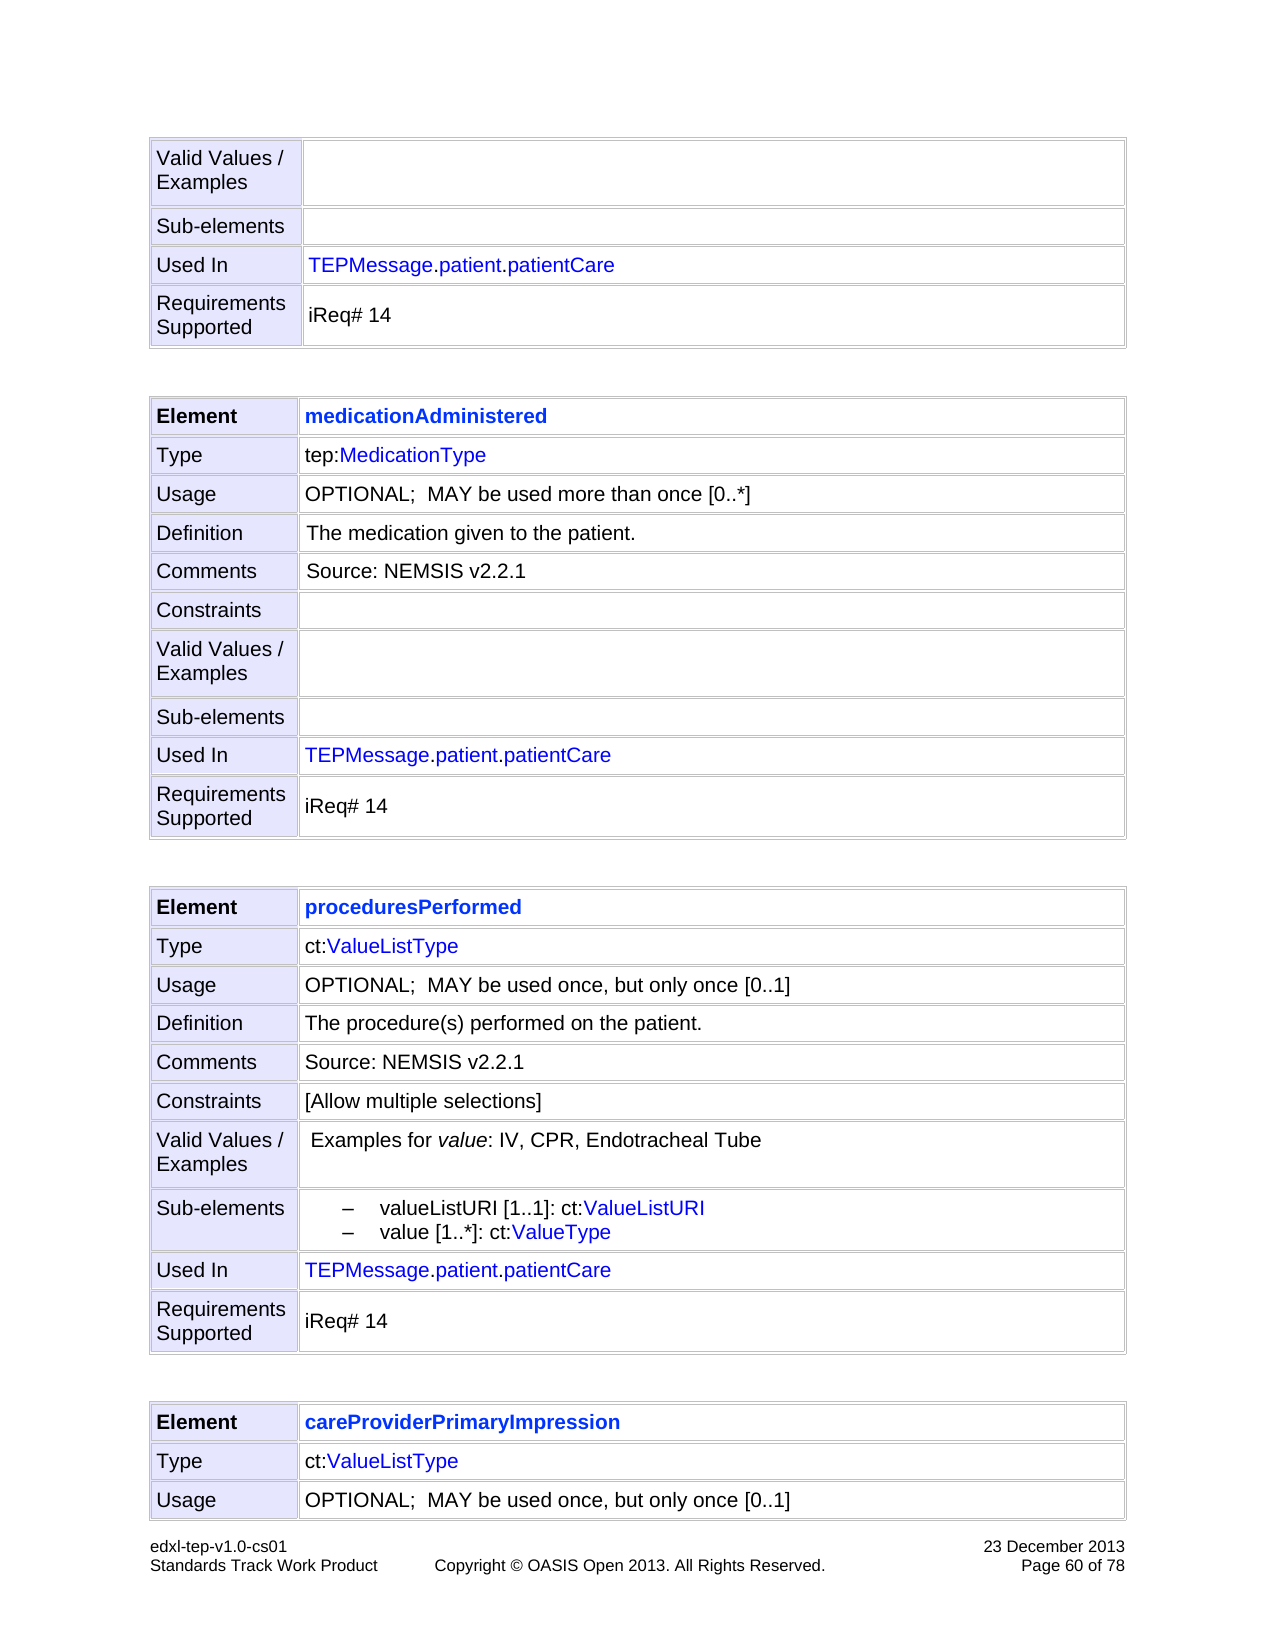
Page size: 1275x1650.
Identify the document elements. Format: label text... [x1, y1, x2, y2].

table_header Element [152, 1405, 297, 1440]
table_cell The medication given to the patient. [300, 515, 1124, 551]
table_cell valueListURI [1..1]: ct:ValueListURI value [1..*]: ct:ValueType [300, 1190, 1124, 1250]
table_cell iReq# 14 [300, 777, 1124, 836]
table_cell Source: NEMSIS v2.2.1 [300, 1045, 1124, 1080]
table_cell Type [152, 438, 297, 473]
table_cell [Allow multiple selections] [300, 1084, 1124, 1119]
table_cell Source: NEMSIS v2.2.1 [300, 554, 1124, 589]
table_cell ct:ValueListType [300, 929, 1124, 964]
table_cell [304, 141, 1124, 205]
table_cell Comments [152, 1045, 297, 1080]
table_cell TEPMessage.patient.patientCare [300, 1253, 1124, 1288]
table_header medicationAdministered [300, 399, 1124, 434]
table_cell Used In [152, 247, 301, 283]
table_cell OPTIONAL; MAY be used once, but only once [0..1] [300, 1482, 1124, 1518]
table_cell Constraints [152, 1084, 297, 1119]
table_cell OPTIONAL; MAY be used once, but only once [0..1] [300, 967, 1124, 1003]
table_cell Valid Values / Examples [152, 1122, 297, 1187]
table_cell tep:MedicationType [300, 438, 1124, 473]
table_cell Constraints [152, 593, 297, 628]
table_cell Usage [152, 1482, 297, 1518]
table_cell Requirements Supported [152, 286, 301, 345]
table_cell Used In [152, 1253, 297, 1288]
table_cell iReq# 14 [304, 286, 1124, 345]
table_header proceduresPerformed [300, 890, 1124, 925]
table_cell Sub-elements [152, 209, 301, 244]
table_cell Valid Values / Examples [152, 631, 297, 696]
table_cell Requirements Supported [152, 1292, 297, 1351]
table_cell Type [152, 929, 297, 964]
table_cell Comments [152, 554, 297, 589]
table_cell Used In [152, 738, 297, 773]
table_cell [300, 699, 1124, 735]
table_header careProviderPrimaryImpression [300, 1405, 1124, 1440]
table_cell [300, 631, 1124, 696]
table_cell Usage [152, 476, 297, 512]
table_cell Requirements Supported [152, 777, 297, 836]
table_cell OPTIONAL; MAY be used more than once [0..*] [300, 476, 1124, 512]
table_cell TEPMessage.patient.patientCare [304, 247, 1124, 283]
table_cell Type [152, 1444, 297, 1479]
table_cell iReq# 14 [300, 1292, 1124, 1351]
table_cell Sub-elements [152, 699, 297, 735]
table_cell TEPMessage.patient.patientCare [300, 738, 1124, 773]
table_cell Valid Values / Examples [152, 141, 301, 205]
table_header Element [152, 399, 297, 434]
table_cell The procedure(s) performed on the patient. [300, 1006, 1124, 1041]
table_cell Examples for value: IV, CPR, Endotracheal Tube [300, 1122, 1124, 1187]
table_cell Definition [152, 515, 297, 551]
table_cell ct:ValueListType [300, 1444, 1124, 1479]
table_cell Definition [152, 1006, 297, 1041]
table_cell [300, 593, 1124, 628]
table_header Element [152, 890, 297, 925]
table_cell Sub-elements [152, 1190, 297, 1250]
table_cell [304, 209, 1124, 244]
table_cell Usage [152, 967, 297, 1003]
